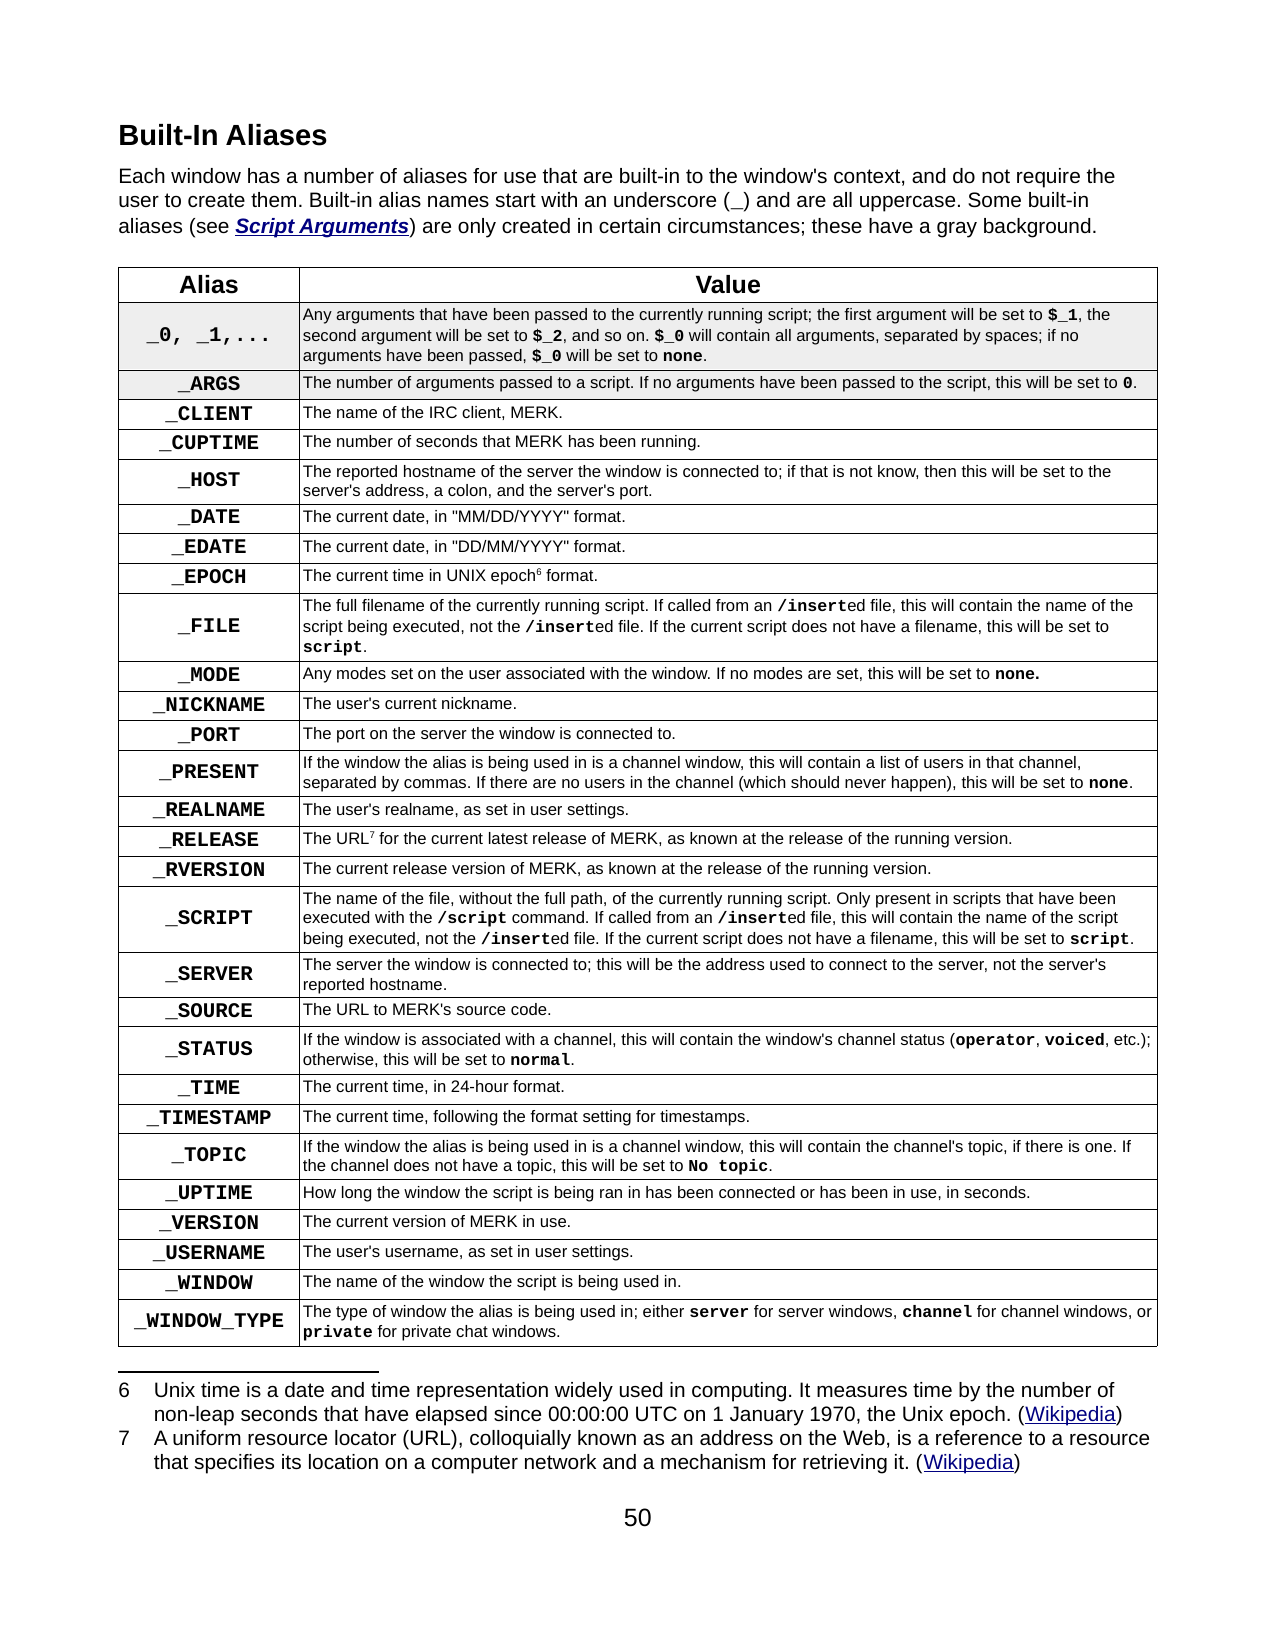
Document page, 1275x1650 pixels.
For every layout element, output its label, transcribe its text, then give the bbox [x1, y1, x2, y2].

table_cell _RVERSION [119, 857, 299, 886]
table_cell Any modes set on the user associated with the window. If no modes are set, this will be set to none. [300, 662, 1157, 691]
table_cell _WINDOW_TYPE [119, 1300, 299, 1346]
table_cell _PORT [119, 721, 299, 750]
table_cell The type of window the alias is being used in; either server for server windows, channel for channel windows, or private for private chat windows. [300, 1300, 1157, 1346]
table_cell The name of the window the script is being used in. [300, 1270, 1157, 1298]
table_cell The URL for the current latest release of MERK, as known at the release of the running version. [300, 827, 1157, 856]
table_cell The user's username, as set in user settings. [300, 1240, 1157, 1269]
table_header Value [300, 268, 1157, 302]
table_cell _VERSION [119, 1210, 299, 1239]
table_cell The name of the file, without the full path, of the currently running script. Only present in scripts that have been executed with the /script command. If called from an /inserted file, this will contain the name of the script being executed, not the /inserted file. If the current script does not have a filename, this will be set to script. [300, 887, 1157, 952]
table_cell If the window is associated with a channel, this will contain the window's channel status (operator, voiced, etc.); otherwise, this will be set to normal. [300, 1027, 1157, 1074]
table_cell _WINDOW [119, 1270, 299, 1298]
table_cell _ARGS [119, 371, 299, 399]
table_cell _TIMESTAMP [119, 1105, 299, 1133]
table_cell _RELEASE [119, 827, 299, 856]
table_cell The current time in UNIX epoch format. [300, 564, 1157, 593]
table_cell _HOST [119, 460, 299, 503]
table_cell _CLIENT [119, 400, 299, 429]
table_cell The name of the IRC client, MERK. [300, 400, 1157, 429]
table_cell _USERNAME [119, 1240, 299, 1269]
table_cell _TOPIC [119, 1134, 299, 1179]
subtitle Built-In Aliases [118, 118, 1157, 152]
table_cell The current time, following the format setting for timestamps. [300, 1105, 1157, 1133]
table_header Alias [119, 268, 299, 302]
table_cell The current version of MERK in use. [300, 1210, 1157, 1239]
text Each window has a number of aliases for use that are built-in to the window's context, and do not require the user to create them. Built-in alias names start with an underscore (_) and are all uppercase. Some built-in aliases (see Script Arguments) are only created in certain circumstances; these have a gray background. [118, 164, 1157, 238]
table_cell The number of arguments passed to a script. If no arguments have been passed to the script, this will be set to 0. [300, 371, 1157, 399]
table_cell The current release version of MERK, as known at the release of the running version. [300, 857, 1157, 886]
table_cell The user's realname, as set in user settings. [300, 797, 1157, 826]
table_cell The number of seconds that MERK has been running. [300, 430, 1157, 459]
table_cell The URL to MERK's source code. [300, 998, 1157, 1026]
table_cell _NICKNAME [119, 692, 299, 720]
table_cell The server the window is connected to; this will be the address used to connect to the server, not the server's reported hostname. [300, 953, 1157, 997]
table_cell _UPTIME [119, 1180, 299, 1209]
table_cell _SERVER [119, 953, 299, 997]
table_cell _DATE [119, 505, 299, 533]
table_cell _SCRIPT [119, 887, 299, 952]
table_cell How long the window the script is being ran in has been connected or has been in use, in seconds. [300, 1180, 1157, 1209]
table_cell The full filename of the currently running script. If called from an /inserted file, this will contain the name of the script being executed, not the /inserted file. If the current script does not have a filename, this will be set to script. [300, 594, 1157, 661]
table_cell The port on the server the window is connected to. [300, 721, 1157, 750]
table_cell If the window the alias is being used in is a channel window, this will contain the channel's topic, if there is one. If the channel does not have a topic, this will be set to No topic. [300, 1134, 1157, 1179]
table_cell _TIME [119, 1075, 299, 1103]
table_cell _FILE [119, 594, 299, 661]
table_cell The current date, in "DD/MM/YYYY" format. [300, 534, 1157, 563]
table_cell _PRESENT [119, 751, 299, 796]
table_cell _EDATE [119, 534, 299, 563]
table_cell _MODE [119, 662, 299, 691]
table_cell _REALNAME [119, 797, 299, 826]
table_cell If the window the alias is being used in is a channel window, this will contain a list of users in that channel, separated by commas. If there are no users in the channel (which should never happen), this will be set to none. [300, 751, 1157, 796]
table_cell _EPOCH [119, 564, 299, 593]
table_cell _CUPTIME [119, 430, 299, 459]
table_cell _0, _1,... [119, 303, 299, 369]
table_cell The current date, in "MM/DD/YYYY" format. [300, 505, 1157, 533]
table_cell The user's current nickname. [300, 692, 1157, 720]
table_cell _STATUS [119, 1027, 299, 1074]
table_cell _SOURCE [119, 998, 299, 1026]
table_cell Any arguments that have been passed to the currently running script; the first argument will be set to $_1, the second argument will be set to $_2, and so on. $_0 will contain all arguments, separated by spaces; if no arguments have been passed, $_0 will be set to none. [300, 303, 1157, 369]
table_cell The reported hostname of the server the window is connected to; if that is not know, then this will be set to the server's address, a colon, and the server's port. [300, 460, 1157, 503]
table_cell The current time, in 24-hour format. [300, 1075, 1157, 1103]
